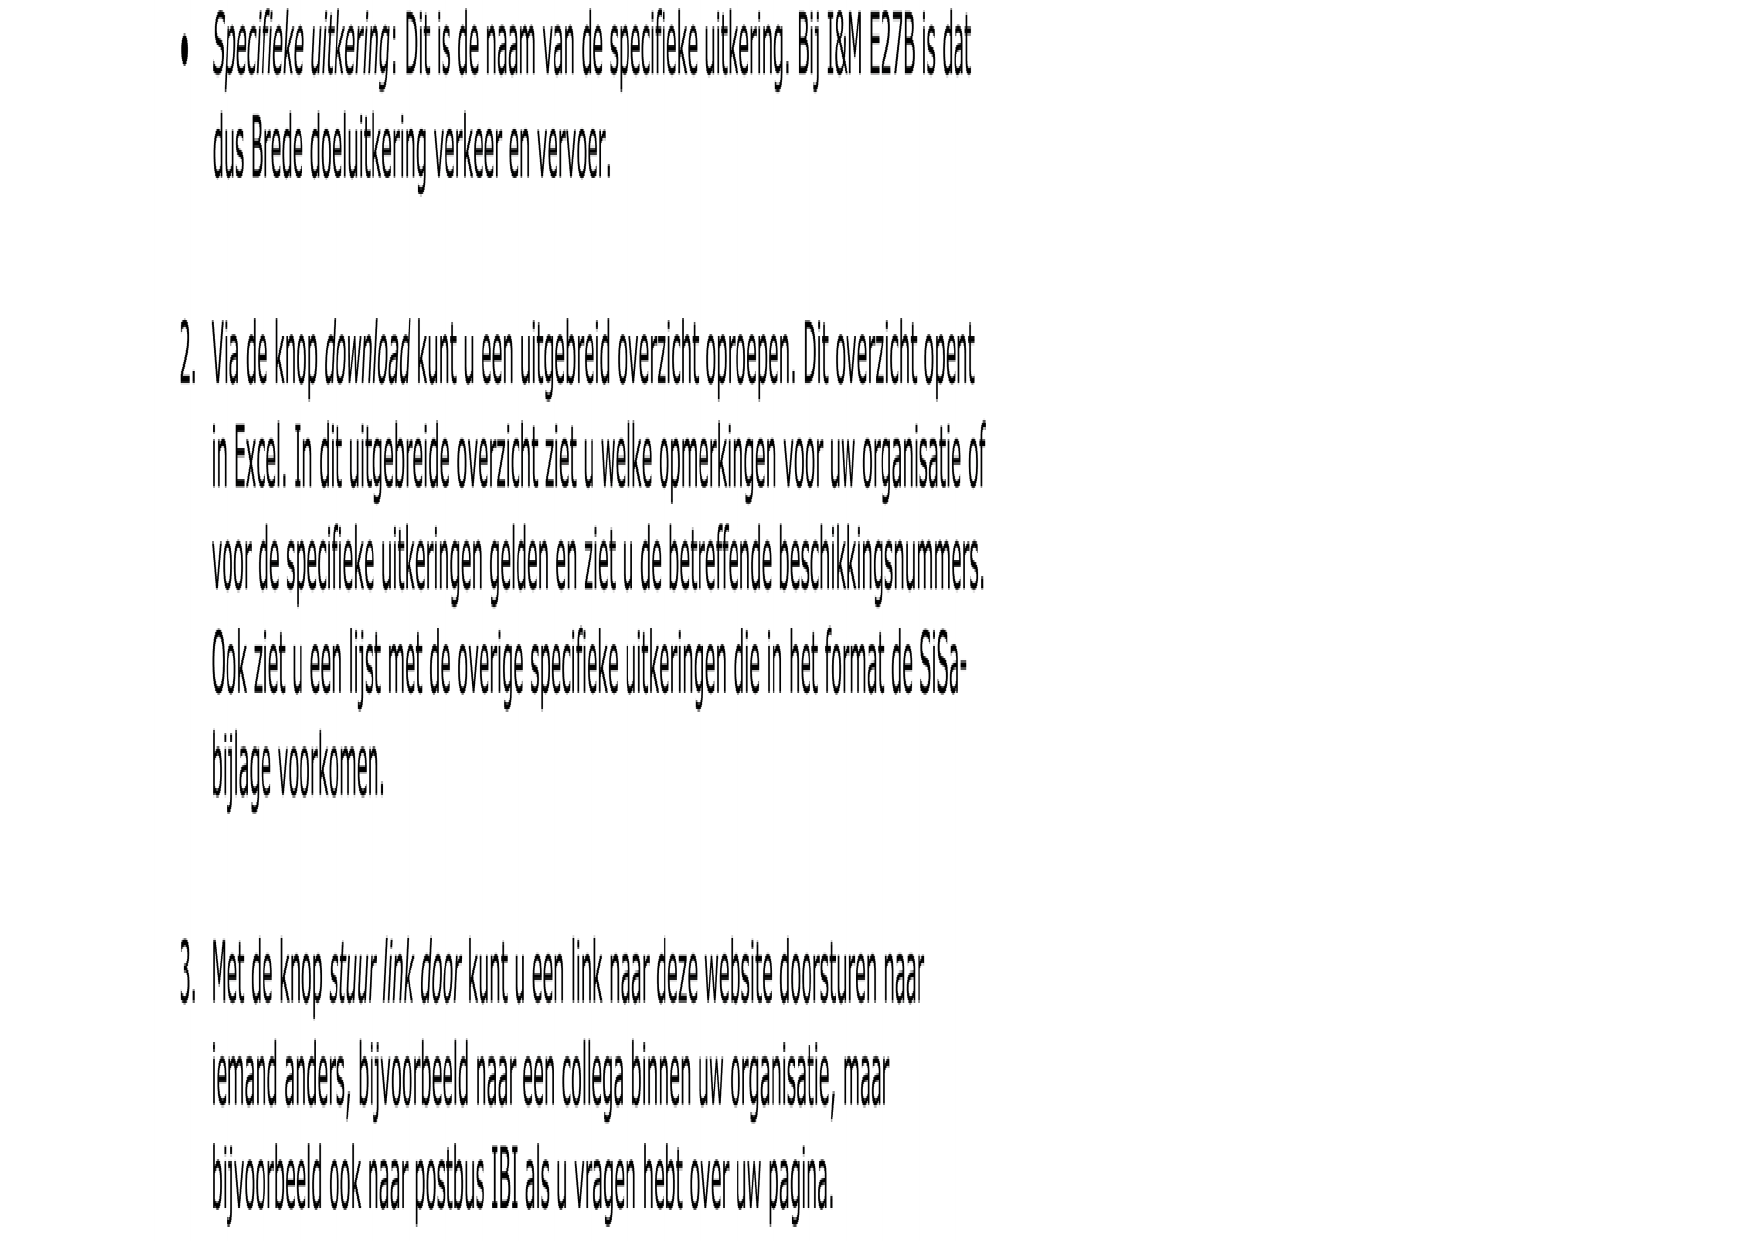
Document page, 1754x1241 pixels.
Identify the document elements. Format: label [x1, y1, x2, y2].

picture [118, 0, 992, 1241]
